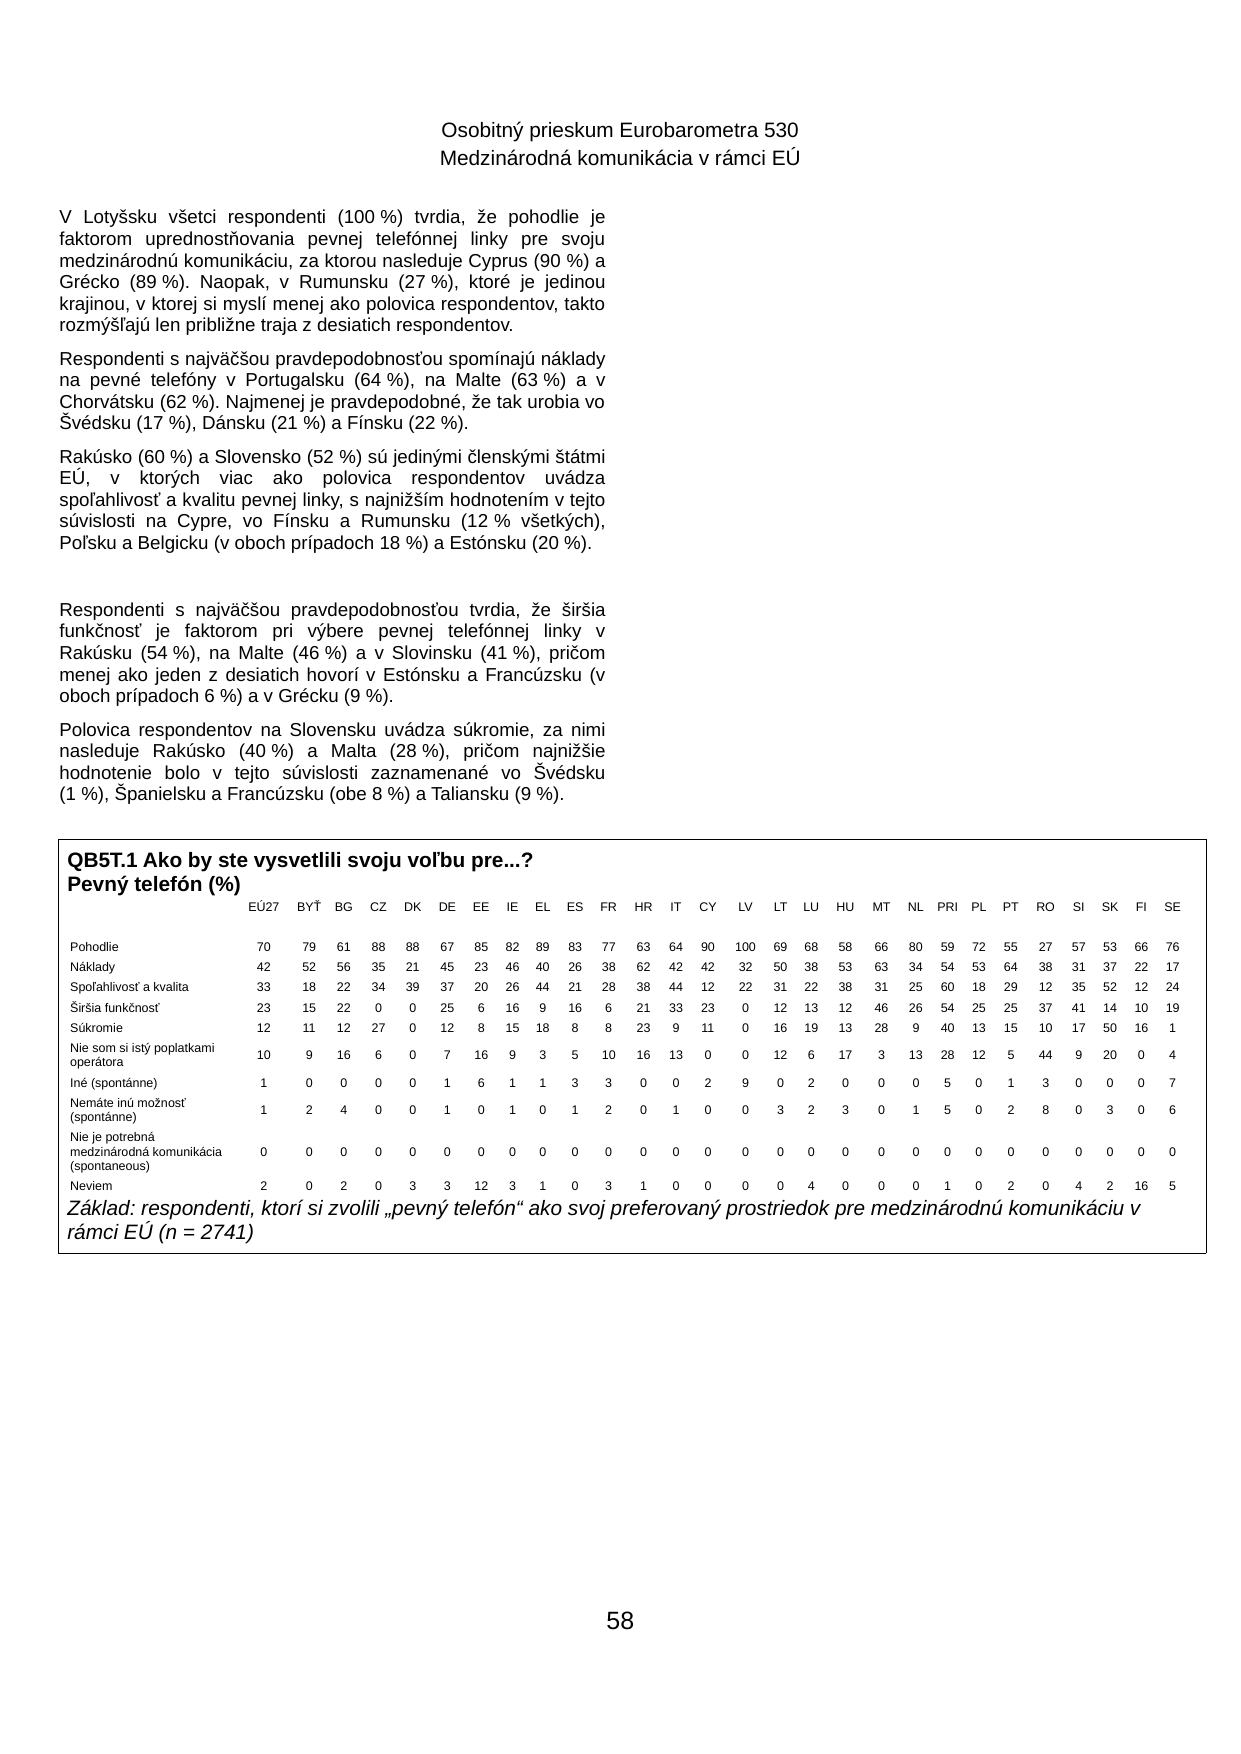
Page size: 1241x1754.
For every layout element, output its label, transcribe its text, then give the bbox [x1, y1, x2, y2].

table_cell 8 [558, 1018, 592, 1038]
table_cell 0 [1064, 1072, 1093, 1092]
table_cell 11 [690, 1018, 725, 1038]
table_cell 5 [994, 1038, 1027, 1072]
table_cell 50 [1093, 1018, 1127, 1038]
table_cell 67 [430, 937, 464, 957]
table_cell 3 [827, 1093, 863, 1127]
table_cell [395, 916, 430, 937]
table_cell 0 [558, 1176, 592, 1196]
table_cell 35 [1064, 977, 1093, 997]
table_cell 2 [795, 1093, 827, 1127]
table_cell 54 [932, 997, 963, 1017]
table_cell 0 [863, 1072, 899, 1092]
table_cell 61 [326, 937, 361, 957]
table_cell 64 [994, 957, 1027, 977]
table_cell 3 [527, 1038, 558, 1072]
table_cell 0 [1027, 1176, 1064, 1196]
table_cell 1 [932, 1176, 963, 1196]
table_cell 0 [963, 1176, 994, 1196]
text Pevný telefón (%) [67, 872, 1197, 896]
table_cell 52 [292, 957, 326, 977]
table_header MT [863, 896, 899, 916]
table_header NL [899, 896, 932, 916]
table_cell [932, 916, 963, 937]
table_cell [994, 916, 1027, 937]
table_cell 38 [592, 957, 625, 977]
table_cell [1156, 916, 1189, 937]
table_header FR [592, 896, 625, 916]
table_cell 19 [1156, 997, 1189, 1017]
text Respondenti s najväčšou pravdepodobnosťou tvrdia, že širšia funkčnosť je faktorom pri výbere pevnej telefónnej linky v Rakúsku (54 %), na Malte (46 %) a v Slovinsku (41 %), pričom menej ako jeden z desiatich hovorí v Estónsku a Francúzsku (v oboch prípadoch 6 %) a v Grécku (9 %). [59, 599, 605, 707]
table_header BYŤ [292, 896, 326, 916]
table_cell 0 [527, 1127, 558, 1176]
table_cell 16 [1127, 1176, 1156, 1196]
table_header BG [326, 896, 361, 916]
table_cell 10 [592, 1038, 625, 1072]
table_cell 0 [899, 1176, 932, 1196]
table_cell 28 [863, 1018, 899, 1038]
table_cell 0 [963, 1093, 994, 1127]
table_cell 1 [235, 1072, 292, 1092]
table_cell 0 [725, 1018, 766, 1038]
table_cell 2 [292, 1093, 326, 1127]
table_cell 44 [1027, 1038, 1064, 1072]
table_cell 12 [326, 1018, 361, 1038]
table_cell 0 [725, 997, 766, 1017]
table_cell Nie som si istý poplatkami operátora [67, 1038, 235, 1072]
table_cell 1 [430, 1093, 464, 1127]
table_cell 20 [464, 977, 498, 997]
table_cell 9 [661, 1018, 690, 1038]
table_cell 88 [361, 937, 395, 957]
table_cell 88 [395, 937, 430, 957]
table_cell 2 [592, 1093, 625, 1127]
table_cell 23 [464, 957, 498, 977]
table_header SE [1156, 896, 1189, 916]
table_cell 24 [1156, 977, 1189, 997]
table_cell 66 [863, 937, 899, 957]
table_cell 1 [661, 1093, 690, 1127]
table_cell 12 [827, 997, 863, 1017]
table_cell 63 [625, 937, 661, 957]
table_cell 3 [766, 1093, 795, 1127]
table_cell 90 [690, 937, 725, 957]
table_cell Nemáte inú možnosť (spontánne) [67, 1093, 235, 1127]
table_cell 0 [1156, 1127, 1189, 1176]
text Respondenti s najväčšou pravdepodobnosťou spomínajú náklady na pevné telefóny v Portugalsku (64 %), na Malte (63 %) a v Chorvátsku (62 %). Najmenej je pravdepodobné, že tak urobia vo Švédsku (17 %), Dánsku (21 %) a Fínsku (22 %). [59, 347, 605, 434]
table_cell 7 [1156, 1072, 1189, 1092]
table_cell 68 [795, 937, 827, 957]
table_cell 22 [1127, 957, 1156, 977]
table_cell 89 [527, 937, 558, 957]
text Rakúsko (60 %) a Slovensko (52 %) sú jedinými členskými štátmi EÚ, v ktorých viac ako polovica respondentov uvádza spoľahlivosť a kvalitu pevnej linky, s najnižším hodnotením v tejto súvislosti na Cypre, vo Fínsku a Rumunsku (12 % všetkých), Poľsku a Belgicku (v oboch prípadoch 18 %) a Estónsku (20 %). [59, 446, 605, 553]
table_cell 56 [326, 957, 361, 977]
table_cell 21 [558, 977, 592, 997]
table_header LV [725, 896, 766, 916]
table_header DE [430, 896, 464, 916]
table_cell 11 [292, 1018, 326, 1038]
table_header [67, 896, 235, 916]
table_cell 28 [932, 1038, 963, 1072]
table_cell 5 [932, 1093, 963, 1127]
table_cell 0 [326, 1127, 361, 1176]
table_cell Náklady [67, 957, 235, 977]
table_cell 19 [795, 1018, 827, 1038]
table_cell 17 [827, 1038, 863, 1072]
table_cell [899, 916, 932, 937]
table_cell 53 [827, 957, 863, 977]
table_cell 0 [661, 1127, 690, 1176]
table_cell 0 [292, 1176, 326, 1196]
table_cell 23 [625, 1018, 661, 1038]
table_cell 42 [235, 957, 292, 977]
table_cell [725, 916, 766, 937]
table_cell 0 [690, 1038, 725, 1072]
table_cell 26 [498, 977, 527, 997]
table_cell 60 [932, 977, 963, 997]
table_cell 33 [235, 977, 292, 997]
table_cell 40 [932, 1018, 963, 1038]
table_cell 1 [527, 1072, 558, 1092]
table_cell 46 [863, 997, 899, 1017]
table_cell 50 [766, 957, 795, 977]
table_cell 16 [766, 1018, 795, 1038]
table_header LU [795, 896, 827, 916]
table_header EÚ27 [235, 896, 292, 916]
table_cell 18 [527, 1018, 558, 1038]
table_cell 64 [661, 937, 690, 957]
table_cell 0 [235, 1127, 292, 1176]
table_cell 12 [235, 1018, 292, 1038]
table_cell 0 [1064, 1093, 1093, 1127]
table_cell 38 [625, 977, 661, 997]
table_cell 22 [725, 977, 766, 997]
table_cell [963, 916, 994, 937]
table_cell 44 [661, 977, 690, 997]
table_cell 0 [963, 1072, 994, 1092]
table_cell 0 [690, 1176, 725, 1196]
table_cell 22 [795, 977, 827, 997]
table_cell 0 [498, 1127, 527, 1176]
table_cell 12 [690, 977, 725, 997]
table_cell 0 [395, 1038, 430, 1072]
table_cell 6 [464, 997, 498, 1017]
table_cell 34 [899, 957, 932, 977]
table_cell 15 [498, 1018, 527, 1038]
table_cell 0 [725, 1176, 766, 1196]
table_cell 0 [361, 1072, 395, 1092]
table_cell 10 [1027, 1018, 1064, 1038]
table_cell 12 [766, 997, 795, 1017]
table_cell 2 [326, 1176, 361, 1196]
table_cell 85 [464, 937, 498, 957]
table_cell 9 [527, 997, 558, 1017]
table_cell 10 [1127, 997, 1156, 1017]
table_cell 0 [690, 1127, 725, 1176]
table_cell 1 [430, 1072, 464, 1092]
table_cell [1064, 916, 1093, 937]
table_cell Súkromie [67, 1018, 235, 1038]
table_cell 44 [527, 977, 558, 997]
table_cell 0 [361, 997, 395, 1017]
table_cell 16 [625, 1038, 661, 1072]
table_cell 2 [795, 1072, 827, 1092]
table_cell 9 [292, 1038, 326, 1072]
table_cell 16 [464, 1038, 498, 1072]
table_cell [795, 916, 827, 937]
table_header ES [558, 896, 592, 916]
table_cell 4 [1156, 1038, 1189, 1072]
table_cell 12 [430, 1018, 464, 1038]
table_header RO [1027, 896, 1064, 916]
table_cell 31 [863, 977, 899, 997]
table_cell 26 [899, 997, 932, 1017]
text V Lotyšsku všetci respondenti (100 %) tvrdia, že pohodlie je faktorom uprednostňovania pevnej telefónnej linky pre svoju medzinárodnú komunikáciu, za ktorou nasleduje Cyprus (90 %) a Grécko (89 %). Naopak, v Rumunsku (27 %), ktoré je jedinou krajinou, v ktorej si myslí menej ako polovica respondentov, takto rozmýšľajú len približne traja z desiatich respondentov. [59, 206, 605, 336]
table_cell 79 [292, 937, 326, 957]
table_cell 0 [395, 1093, 430, 1127]
table_cell 59 [932, 937, 963, 957]
table_cell [67, 916, 235, 937]
table_cell [498, 916, 527, 937]
table_cell 1 [625, 1176, 661, 1196]
table_cell 13 [795, 997, 827, 1017]
table_cell [558, 916, 592, 937]
table_cell 1 [235, 1093, 292, 1127]
table_cell 12 [1127, 977, 1156, 997]
table_cell 0 [725, 1127, 766, 1176]
table_cell 0 [592, 1127, 625, 1176]
table_cell 5 [558, 1038, 592, 1072]
table_cell 17 [1156, 957, 1189, 977]
table_cell 13 [827, 1018, 863, 1038]
table_cell 0 [1027, 1127, 1064, 1176]
table_cell 31 [766, 977, 795, 997]
table_cell 0 [326, 1072, 361, 1092]
table_cell 42 [661, 957, 690, 977]
table_cell 0 [661, 1176, 690, 1196]
table_cell 5 [1156, 1176, 1189, 1196]
table_cell 0 [1093, 1072, 1127, 1092]
table_cell 0 [464, 1093, 498, 1127]
table_header SI [1064, 896, 1093, 916]
table_cell 35 [361, 957, 395, 977]
table_cell 46 [498, 957, 527, 977]
table_cell 62 [625, 957, 661, 977]
table_cell 2 [1093, 1176, 1127, 1196]
table_cell Spoľahlivosť a kvalita [67, 977, 235, 997]
table_cell 53 [963, 957, 994, 977]
table_cell 10 [235, 1038, 292, 1072]
table_cell 28 [592, 977, 625, 997]
table_cell 0 [625, 1093, 661, 1127]
table_cell 2 [235, 1176, 292, 1196]
table_cell 16 [326, 1038, 361, 1072]
table_cell 12 [1027, 977, 1064, 997]
table_cell 82 [498, 937, 527, 957]
table_cell 54 [932, 957, 963, 977]
table_cell 38 [1027, 957, 1064, 977]
table_cell 0 [292, 1072, 326, 1092]
table_cell 27 [1027, 937, 1064, 957]
table_cell 0 [827, 1072, 863, 1092]
table_header IE [498, 896, 527, 916]
table_cell 52 [1093, 977, 1127, 997]
table_cell 0 [361, 1127, 395, 1176]
table_cell 0 [766, 1127, 795, 1176]
table_cell [1027, 916, 1064, 937]
table_cell 22 [326, 997, 361, 1017]
table_cell 9 [725, 1072, 766, 1092]
table_header CY [690, 896, 725, 916]
table_cell [464, 916, 498, 937]
table_cell 83 [558, 937, 592, 957]
table_cell 23 [690, 997, 725, 1017]
table_cell Pohodlie [67, 937, 235, 957]
table_cell 20 [1093, 1038, 1127, 1072]
table_cell 25 [430, 997, 464, 1017]
table_cell 6 [464, 1072, 498, 1092]
table_cell 33 [661, 997, 690, 1017]
table_cell 42 [690, 957, 725, 977]
table_cell 45 [430, 957, 464, 977]
table_cell 1 [899, 1093, 932, 1127]
table_cell 3 [1093, 1093, 1127, 1127]
table_header HU [827, 896, 863, 916]
table_cell Nie je potrebná medzinárodná komunikácia (spontaneous) [67, 1127, 235, 1176]
table_cell 38 [795, 957, 827, 977]
table_cell 0 [766, 1176, 795, 1196]
table_cell [863, 916, 899, 937]
table_header EE [464, 896, 498, 916]
table_cell 1 [558, 1093, 592, 1127]
table_cell 76 [1156, 937, 1189, 957]
table_cell Iné (spontánne) [67, 1072, 235, 1092]
table_cell 77 [592, 937, 625, 957]
table_cell 12 [464, 1176, 498, 1196]
table_cell 12 [963, 1038, 994, 1072]
table_cell 80 [899, 937, 932, 957]
table_cell 0 [430, 1127, 464, 1176]
table_cell 12 [766, 1038, 795, 1072]
table_cell 0 [963, 1127, 994, 1176]
table_cell 26 [558, 957, 592, 977]
table_header FI [1127, 896, 1156, 916]
table_cell 6 [1156, 1093, 1189, 1127]
table_cell 13 [661, 1038, 690, 1072]
table_cell [527, 916, 558, 937]
table_cell 3 [395, 1176, 430, 1196]
table_cell 13 [963, 1018, 994, 1038]
table_header EL [527, 896, 558, 916]
table_cell 18 [963, 977, 994, 997]
table_cell [592, 916, 625, 937]
table_cell 0 [1127, 1127, 1156, 1176]
table_cell [430, 916, 464, 937]
table_cell 5 [932, 1072, 963, 1092]
table_cell 0 [464, 1127, 498, 1176]
table_cell [766, 916, 795, 937]
table_cell 9 [1064, 1038, 1093, 1072]
table_cell 25 [963, 997, 994, 1017]
table_cell 0 [932, 1127, 963, 1176]
table_cell 6 [592, 997, 625, 1017]
table_cell 0 [558, 1127, 592, 1176]
table_cell 1 [527, 1176, 558, 1196]
table_cell 4 [326, 1093, 361, 1127]
table_cell [827, 916, 863, 937]
table_cell 2 [994, 1176, 1027, 1196]
table_cell 31 [1064, 957, 1093, 977]
table_cell 2 [690, 1072, 725, 1092]
table_cell 0 [1127, 1072, 1156, 1092]
table_cell 0 [292, 1127, 326, 1176]
table_cell 0 [1093, 1127, 1127, 1176]
table_cell 17 [1064, 1018, 1093, 1038]
table_cell [326, 916, 361, 937]
table_cell 4 [1064, 1176, 1093, 1196]
table_cell 13 [899, 1038, 932, 1072]
table_cell 3 [592, 1072, 625, 1092]
table_header SK [1093, 896, 1127, 916]
table_cell 9 [899, 1018, 932, 1038]
table_cell 4 [795, 1176, 827, 1196]
table_cell 57 [1064, 937, 1093, 957]
table_cell [235, 916, 292, 937]
table_cell 37 [1027, 997, 1064, 1017]
table_header IT [661, 896, 690, 916]
table_cell 66 [1127, 937, 1156, 957]
table_cell 0 [625, 1072, 661, 1092]
table_cell 0 [690, 1093, 725, 1127]
table_cell Neviem [67, 1176, 235, 1196]
table_cell 0 [395, 1127, 430, 1176]
table_cell 70 [235, 937, 292, 957]
table_header PT [994, 896, 1027, 916]
table_cell 0 [899, 1072, 932, 1092]
table_cell 18 [292, 977, 326, 997]
table_cell 55 [994, 937, 1027, 957]
table_cell 0 [725, 1038, 766, 1072]
table_cell 25 [994, 997, 1027, 1017]
table_cell 16 [498, 997, 527, 1017]
table_cell [661, 916, 690, 937]
table_cell 0 [725, 1093, 766, 1127]
table_cell 3 [863, 1038, 899, 1072]
table_cell 3 [592, 1176, 625, 1196]
table_cell 9 [498, 1038, 527, 1072]
table_cell [690, 916, 725, 937]
table_cell 0 [766, 1072, 795, 1092]
table_cell 0 [827, 1176, 863, 1196]
table_cell 0 [1127, 1093, 1156, 1127]
table_cell 39 [395, 977, 430, 997]
table_cell [625, 916, 661, 937]
text Základ: respondenti, ktorí si zvolili „pevný telefón“ ako svoj preferovaný prostriedok pre medzinárodnú komunikáciu v rámci EÚ (n = 2741) [67, 1196, 1197, 1244]
table_cell 0 [395, 1072, 430, 1092]
table_cell 22 [326, 977, 361, 997]
table_cell 1 [994, 1072, 1027, 1092]
table_cell 15 [994, 1018, 1027, 1038]
table_cell 37 [1093, 957, 1127, 977]
text QB5T.1 Ako by ste vysvetlili svoju voľbu pre...? [67, 848, 1197, 872]
table_cell 7 [430, 1038, 464, 1072]
table_cell 53 [1093, 937, 1127, 957]
table_cell 0 [863, 1093, 899, 1127]
table_cell 21 [625, 997, 661, 1017]
table_cell 21 [395, 957, 430, 977]
table_cell 0 [827, 1127, 863, 1176]
table_cell 27 [361, 1018, 395, 1038]
table_cell [1127, 916, 1156, 937]
table_cell 0 [361, 1176, 395, 1196]
table_cell 100 [725, 937, 766, 957]
table_cell 41 [1064, 997, 1093, 1017]
table_cell 1 [498, 1093, 527, 1127]
table_cell 8 [464, 1018, 498, 1038]
table_cell 23 [235, 997, 292, 1017]
text Polovica respondentov na Slovensku uvádza súkromie, za nimi nasleduje Rakúsko (40 %) a Malta (28 %), pričom najnižšie hodnotenie bolo v tejto súvislosti zaznamenané vo Švédsku (1 %), Španielsku a Francúzsku (obe 8 %) a Taliansku (9 %). [59, 718, 605, 805]
table_cell 8 [1027, 1093, 1064, 1127]
table_cell 8 [592, 1018, 625, 1038]
table_cell 0 [527, 1093, 558, 1127]
table_cell 69 [766, 937, 795, 957]
table_cell 0 [395, 1018, 430, 1038]
table_cell 38 [827, 977, 863, 997]
table_header LT [766, 896, 795, 916]
table_cell 0 [395, 997, 430, 1017]
table_cell 0 [994, 1127, 1027, 1176]
table_cell 0 [1127, 1038, 1156, 1072]
table_cell 16 [558, 997, 592, 1017]
table_cell 3 [1027, 1072, 1064, 1092]
table_cell 58 [827, 937, 863, 957]
table_header PRI [932, 896, 963, 916]
table_header CZ [361, 896, 395, 916]
table_cell 40 [527, 957, 558, 977]
table_cell 0 [661, 1072, 690, 1092]
table_cell 6 [795, 1038, 827, 1072]
table_cell [292, 916, 326, 937]
table_cell 14 [1093, 997, 1127, 1017]
table_cell 0 [795, 1127, 827, 1176]
table_cell 2 [994, 1093, 1027, 1127]
table_cell 63 [863, 957, 899, 977]
table_header PL [963, 896, 994, 916]
table_cell 1 [498, 1072, 527, 1092]
table_cell 72 [963, 937, 994, 957]
table_cell 1 [1156, 1018, 1189, 1038]
table_cell 37 [430, 977, 464, 997]
table_cell 3 [558, 1072, 592, 1092]
table_cell 0 [361, 1093, 395, 1127]
table_cell 15 [292, 997, 326, 1017]
table_cell [1093, 916, 1127, 937]
table_cell 25 [899, 977, 932, 997]
table_cell 34 [361, 977, 395, 997]
table_cell 0 [625, 1127, 661, 1176]
table_cell 29 [994, 977, 1027, 997]
table_cell 0 [899, 1127, 932, 1176]
table_cell 6 [361, 1038, 395, 1072]
table_cell 0 [863, 1176, 899, 1196]
table_cell 0 [863, 1127, 899, 1176]
table_cell 0 [1064, 1127, 1093, 1176]
table_cell 32 [725, 957, 766, 977]
table_header HR [625, 896, 661, 916]
table_cell 3 [430, 1176, 464, 1196]
table_cell [361, 916, 395, 937]
table_header DK [395, 896, 430, 916]
table_cell 16 [1127, 1018, 1156, 1038]
table_cell 3 [498, 1176, 527, 1196]
table_cell Širšia funkčnosť [67, 997, 235, 1017]
